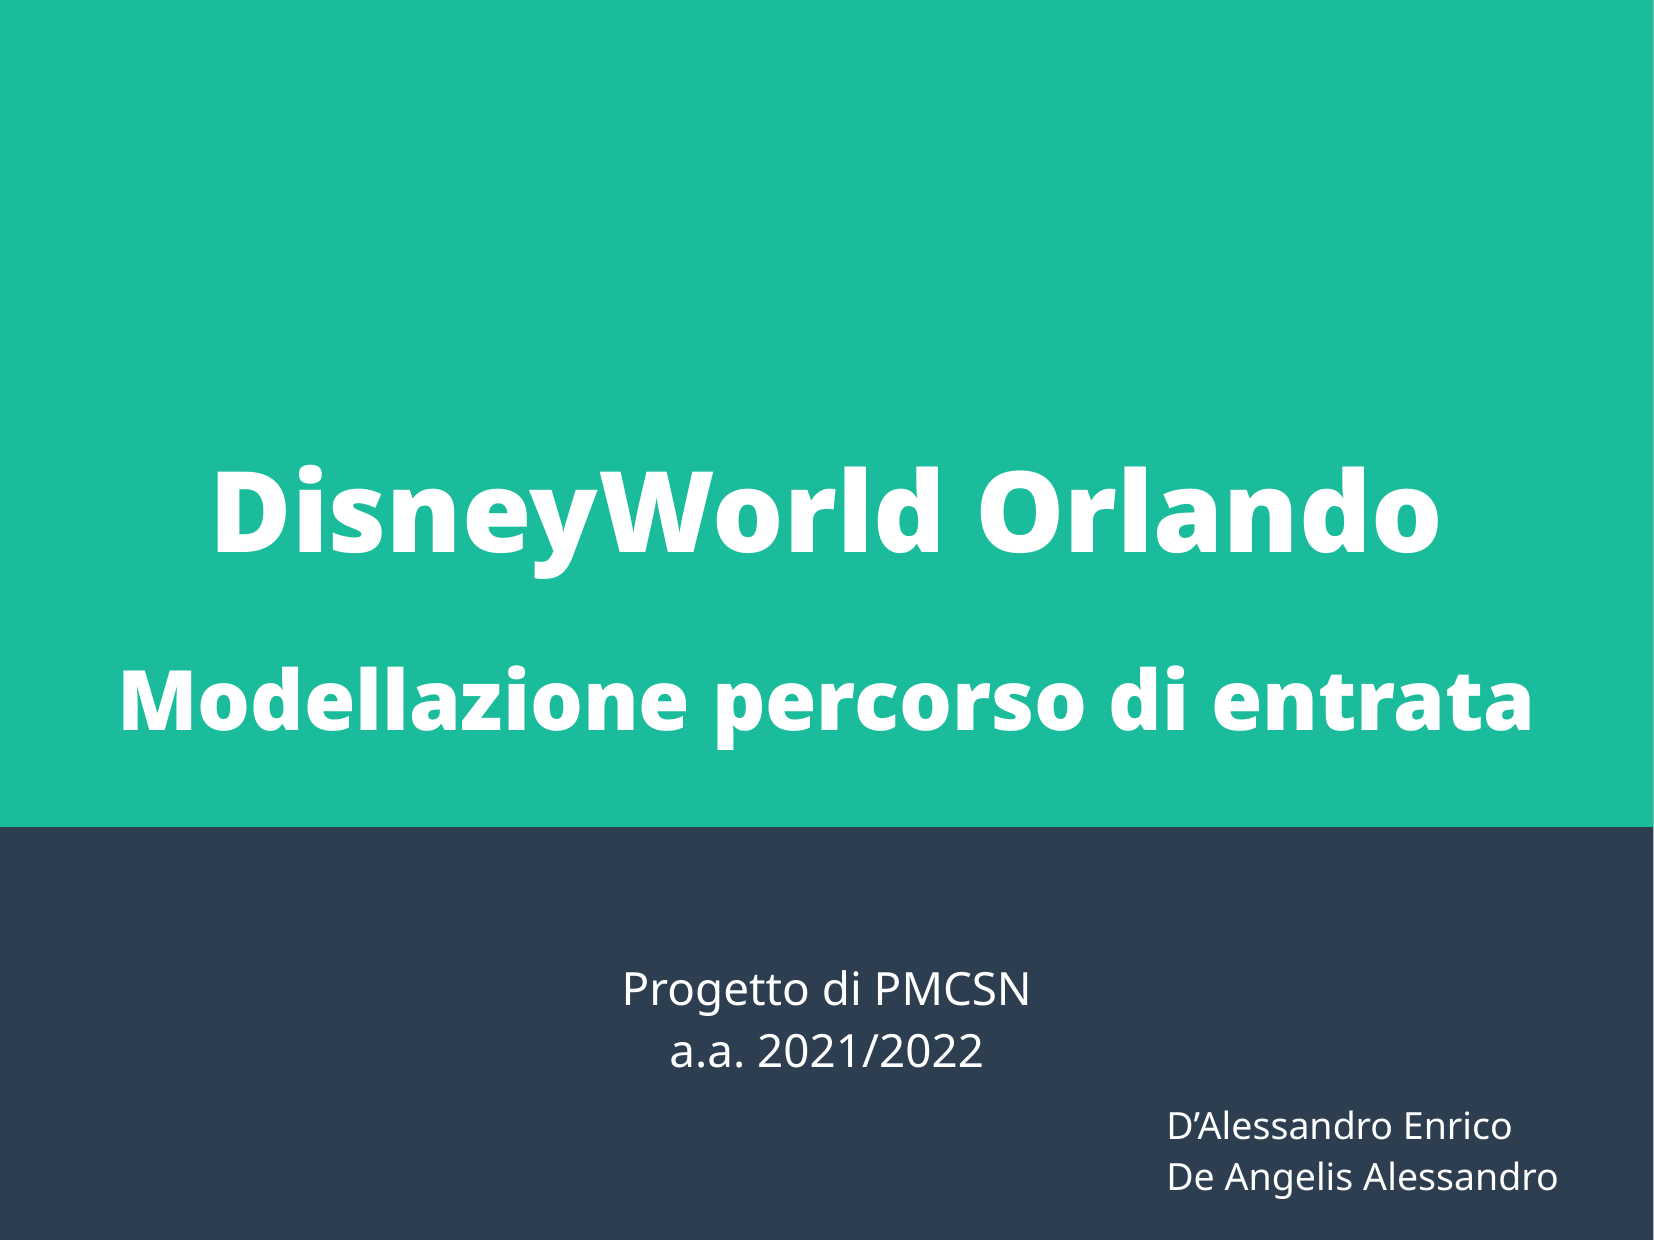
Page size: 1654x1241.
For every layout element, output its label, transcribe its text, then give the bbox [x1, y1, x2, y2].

title DisneyWorld Orlando Modellazione percorso di entrata [59, 311, 1595, 800]
text_box D’Alessandro Enrico De Angelis Alessandro [1151, 1092, 1625, 1211]
subtitle Progetto di PMCSN a.a. 2021/2022 [442, 856, 1211, 1182]
